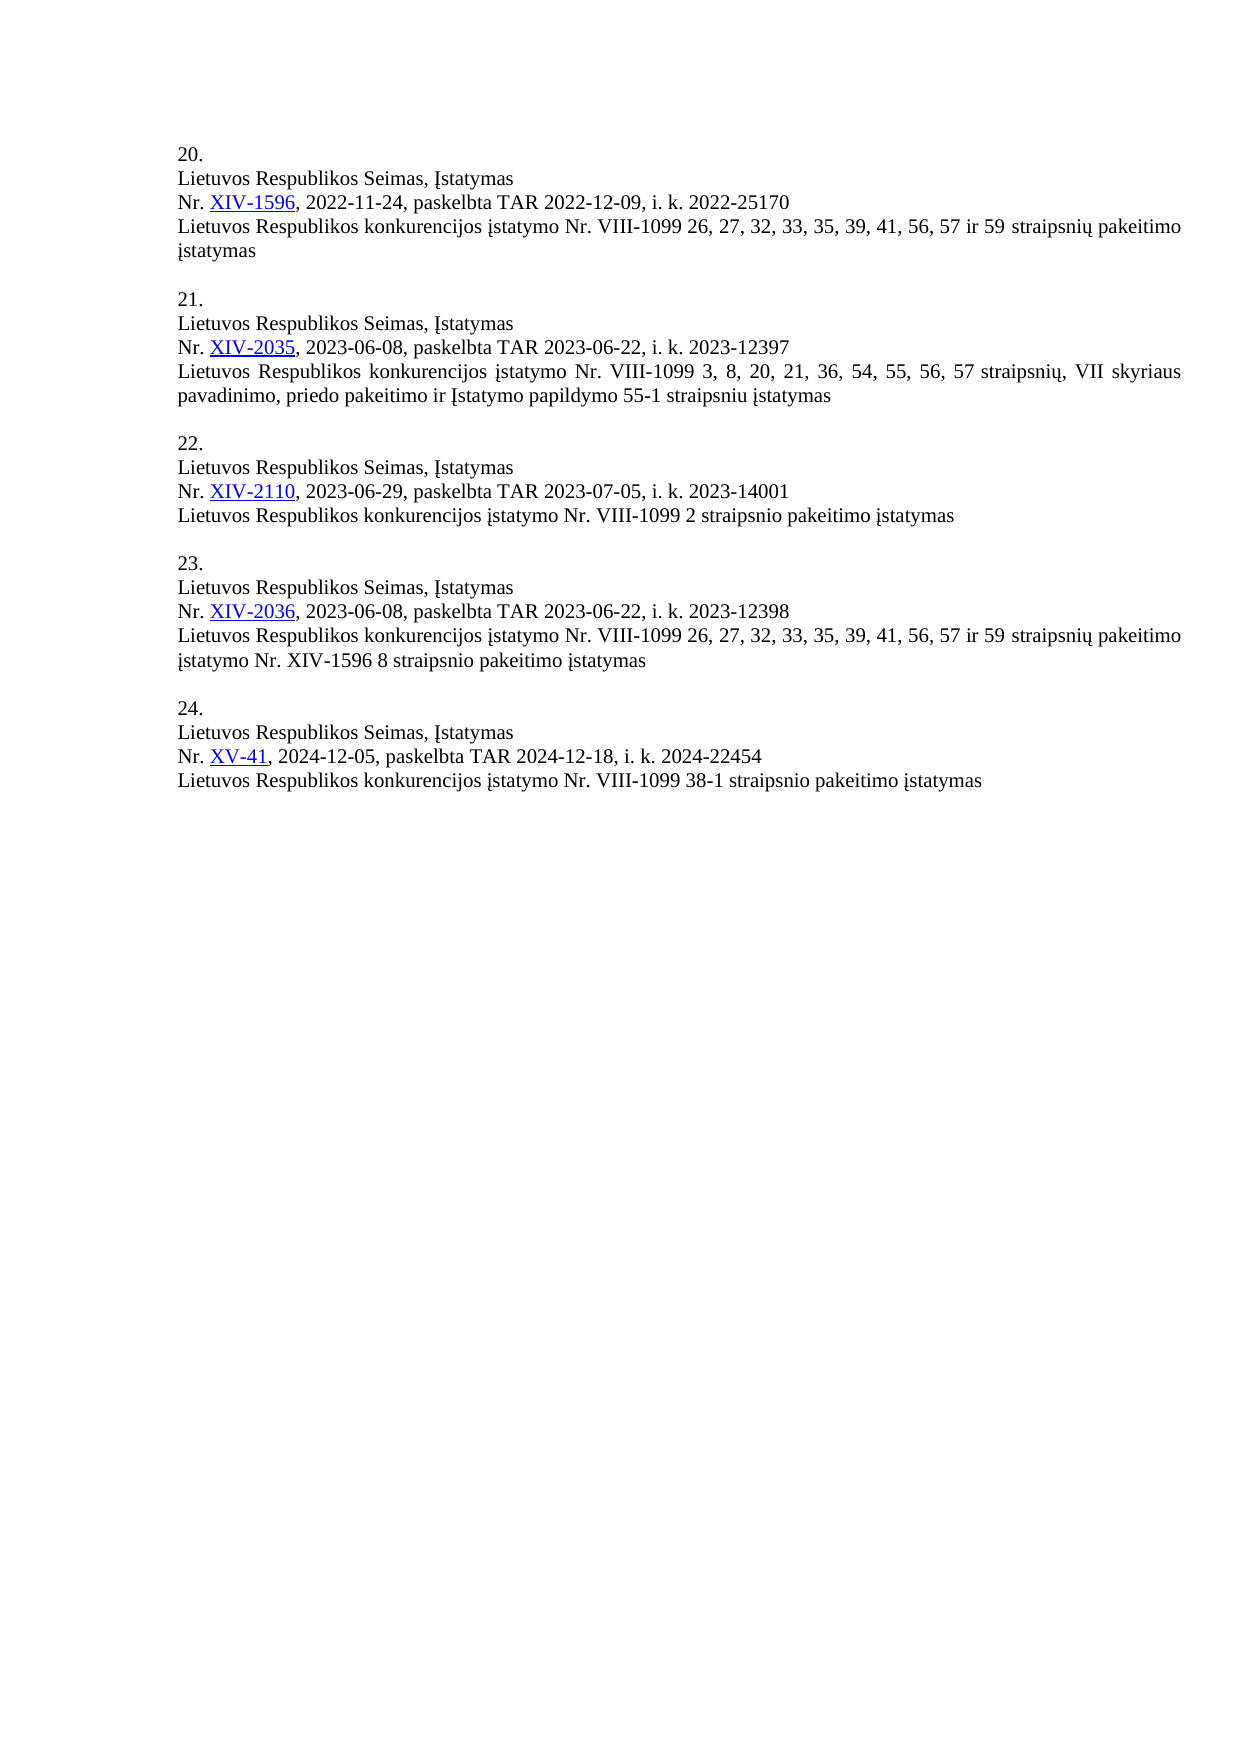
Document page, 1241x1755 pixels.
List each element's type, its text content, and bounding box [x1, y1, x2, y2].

text Lietuvos Respublikos konkurencijos įstatymo Nr. VIII-1099 26, 27, 32, 33, 35, 39, 41, 56, 57 ir 59 straipsnių pakeitimo įstatymas [177, 214, 1181, 262]
text Lietuvos Respublikos konkurencijos įstatymo Nr. VIII-1099 26, 27, 32, 33, 35, 39, 41, 56, 57 ir 59 straipsnių pakeitimo įstatymo Nr. XIV-1596 8 straipsnio pakeitimo įstatymas [177, 623, 1181, 672]
text Lietuvos Respublikos Seimas, Įstatymas [177, 455, 1181, 479]
text Lietuvos Respublikos Seimas, Įstatymas [177, 720, 1181, 744]
text Lietuvos Respublikos Seimas, Įstatymas [177, 166, 1181, 190]
text 20. [177, 142, 1181, 166]
text Nr. XIV-2110, 2023-06-29, paskelbta TAR 2023-07-05, i. k. 2023-14001 [177, 479, 1181, 503]
text Lietuvos Respublikos Seimas, Įstatymas [177, 311, 1181, 335]
text Lietuvos Respublikos konkurencijos įstatymo Nr. VIII-1099 38-1 straipsnio pakeitimo įstatymas [177, 768, 1181, 792]
text Lietuvos Respublikos Seimas, Įstatymas [177, 575, 1181, 599]
text Nr. XV-41, 2024-12-05, paskelbta TAR 2024-12-18, i. k. 2024-22454 [177, 744, 1181, 768]
text 23. [177, 551, 1181, 575]
text Nr. XIV-2036, 2023-06-08, paskelbta TAR 2023-06-22, i. k. 2023-12398 [177, 599, 1181, 623]
text 22. [177, 431, 1181, 455]
text Lietuvos Respublikos konkurencijos įstatymo Nr. VIII-1099 3, 8, 20, 21, 36, 54, 55, 56, 57 straipsnių, VII skyriaus pavadinimo, priedo pakeitimo ir Įstatymo papildymo 55-1 straipsniu įstatymas [177, 359, 1181, 407]
text 21. [177, 287, 1181, 311]
text Lietuvos Respublikos konkurencijos įstatymo Nr. VIII-1099 2 straipsnio pakeitimo įstatymas [177, 503, 1181, 527]
text 24. [177, 696, 1181, 720]
text Nr. XIV-1596, 2022-11-24, paskelbta TAR 2022-12-09, i. k. 2022-25170 [177, 190, 1181, 214]
text Nr. XIV-2035, 2023-06-08, paskelbta TAR 2023-06-22, i. k. 2023-12397 [177, 335, 1181, 359]
